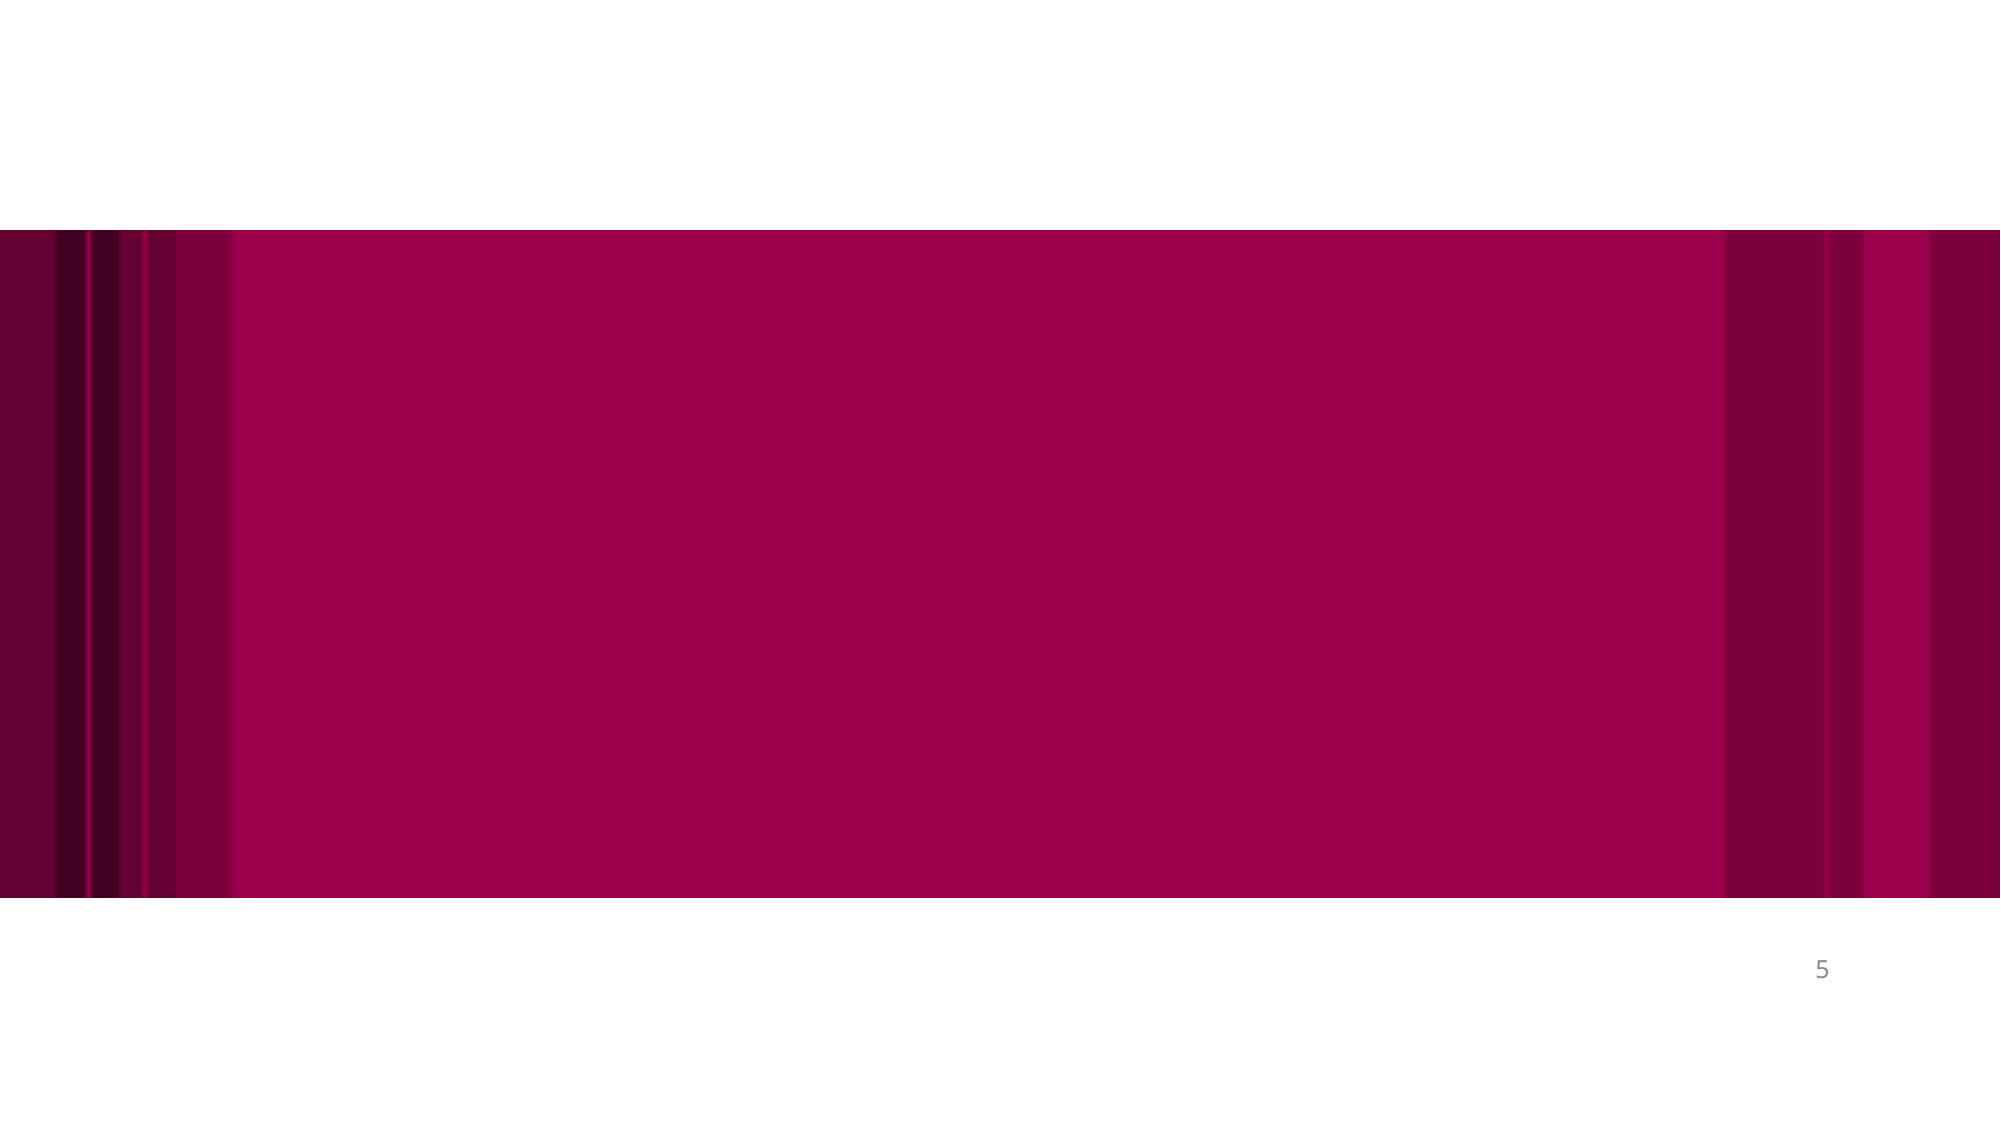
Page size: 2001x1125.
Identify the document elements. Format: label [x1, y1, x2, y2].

picture [0, 230, 2000, 898]
